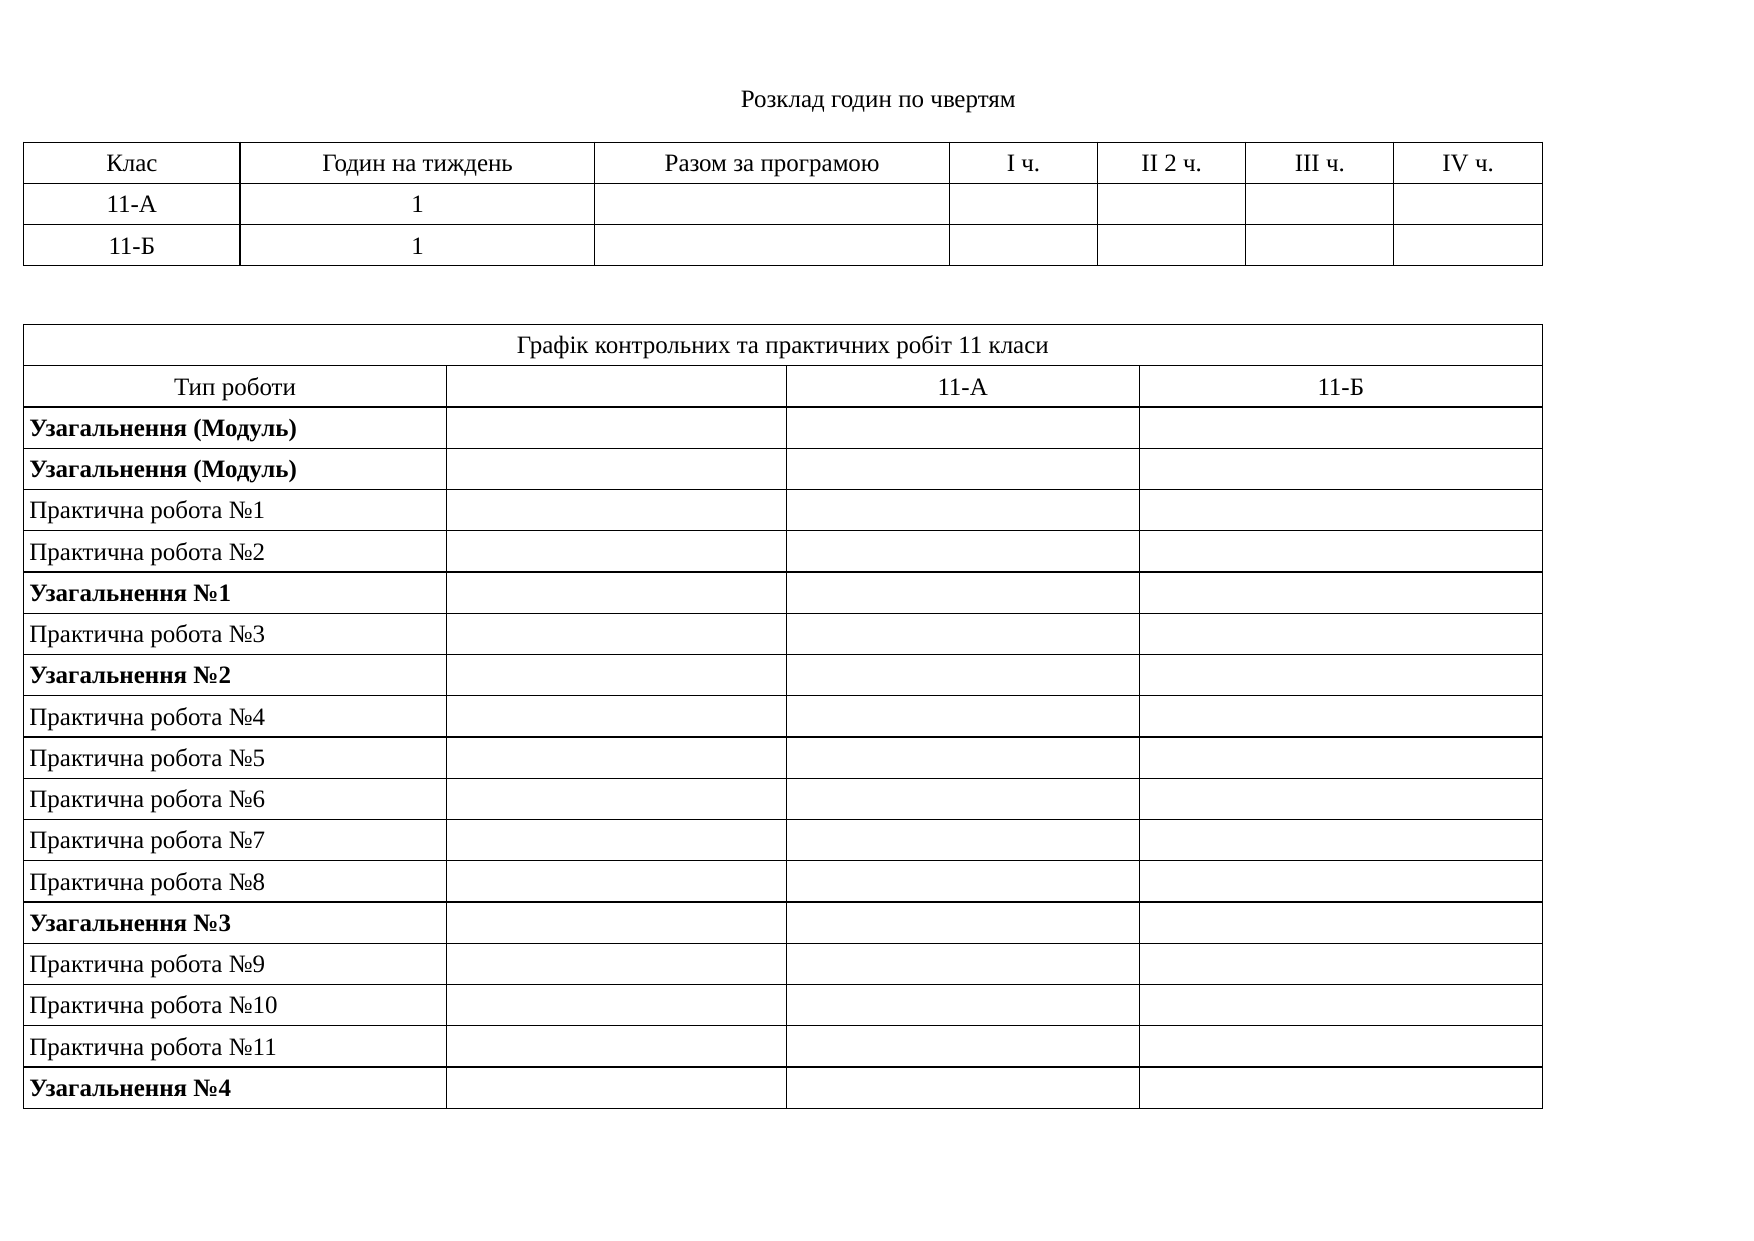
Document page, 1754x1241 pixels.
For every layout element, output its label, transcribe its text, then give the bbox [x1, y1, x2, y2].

table_cell [787, 614, 1139, 654]
table_cell [787, 1068, 1139, 1108]
table_cell Узагальнення №2 [24, 655, 446, 695]
table_cell Узагальнення №1 [24, 573, 446, 613]
table_cell [1140, 449, 1542, 489]
table_header Разом за програмою [595, 143, 949, 183]
table_cell [447, 366, 786, 406]
table_cell Практична робота №8 [24, 861, 446, 901]
table_cell [447, 408, 786, 448]
table_cell [1394, 184, 1542, 224]
table_cell 1 [241, 184, 594, 224]
table_cell Практична робота №1 [24, 490, 446, 530]
table_cell [1140, 1068, 1542, 1108]
table_cell [447, 820, 786, 860]
table_cell [787, 655, 1139, 695]
table_cell [1140, 779, 1542, 819]
table_cell [1140, 903, 1542, 943]
table_cell [1140, 408, 1542, 448]
table_cell [787, 738, 1139, 778]
table_cell [1140, 531, 1542, 571]
table_cell [1394, 225, 1542, 265]
table_cell Практична робота №9 [24, 944, 446, 984]
table_cell Практична робота №2 [24, 531, 446, 571]
table_header Графік контрольних та практичних робіт 11 класи [24, 325, 1542, 365]
table_cell [787, 531, 1139, 571]
table_cell [447, 490, 786, 530]
table_cell [447, 861, 786, 901]
table_cell [950, 225, 1097, 265]
table_cell [787, 490, 1139, 530]
table_cell Узагальнення (Модуль) [24, 449, 446, 489]
table_header IV ч. [1394, 143, 1542, 183]
table_cell [1140, 490, 1542, 530]
table_cell Практична робота №5 [24, 738, 446, 778]
table_cell [787, 820, 1139, 860]
table_cell [447, 655, 786, 695]
table_cell 11-А [24, 184, 239, 224]
table_cell [447, 449, 786, 489]
table_cell [787, 573, 1139, 613]
table_cell [447, 573, 786, 613]
table_cell 11-Б [1140, 366, 1542, 406]
table_cell [787, 1026, 1139, 1066]
table_cell [447, 903, 786, 943]
table_cell [595, 225, 949, 265]
table_cell [787, 861, 1139, 901]
table_header II 2 ч. [1098, 143, 1245, 183]
table_cell 11-Б [24, 225, 239, 265]
table_cell Практична робота №11 [24, 1026, 446, 1066]
table_cell [787, 696, 1139, 736]
table_cell 1 [241, 225, 594, 265]
table_cell [595, 184, 949, 224]
table_cell [1140, 655, 1542, 695]
text Розклад годин по чвертям [19, 84, 1737, 113]
table_cell [787, 408, 1139, 448]
table_cell [447, 779, 786, 819]
table_cell [1140, 738, 1542, 778]
table_header Годин на тиждень [241, 143, 594, 183]
table_cell [1246, 225, 1393, 265]
table_cell [1098, 184, 1245, 224]
table_cell [447, 614, 786, 654]
table_cell [447, 1068, 786, 1108]
table_cell [1140, 573, 1542, 613]
table_cell [1140, 861, 1542, 901]
table_cell [447, 944, 786, 984]
table_cell [1140, 944, 1542, 984]
table_cell [447, 985, 786, 1025]
table_cell Практична робота №10 [24, 985, 446, 1025]
table_cell [787, 903, 1139, 943]
table_header І ч. [950, 143, 1097, 183]
table_cell [447, 1026, 786, 1066]
table_cell [447, 531, 786, 571]
table_cell 11-А [787, 366, 1139, 406]
table_cell [787, 779, 1139, 819]
table_cell Практична робота №4 [24, 696, 446, 736]
table_cell Узагальнення №3 [24, 903, 446, 943]
table_cell [950, 184, 1097, 224]
table_cell [1140, 696, 1542, 736]
table_cell Практична робота №7 [24, 820, 446, 860]
table_cell Практична робота №3 [24, 614, 446, 654]
table_cell Узагальнення №4 [24, 1068, 446, 1108]
table_cell Узагальнення (Модуль) [24, 408, 446, 448]
table_cell [1140, 985, 1542, 1025]
table_cell [787, 944, 1139, 984]
table_cell [447, 696, 786, 736]
table_cell [1140, 614, 1542, 654]
table_cell [1140, 1026, 1542, 1066]
table_cell Тип роботи [24, 366, 446, 406]
table_cell Практична робота №6 [24, 779, 446, 819]
table_cell [1140, 820, 1542, 860]
table_cell [1246, 184, 1393, 224]
table_cell [1098, 225, 1245, 265]
table_cell [787, 449, 1139, 489]
table_cell [787, 985, 1139, 1025]
table_cell [447, 738, 786, 778]
table_header III ч. [1246, 143, 1393, 183]
table_header Клас [24, 143, 239, 183]
